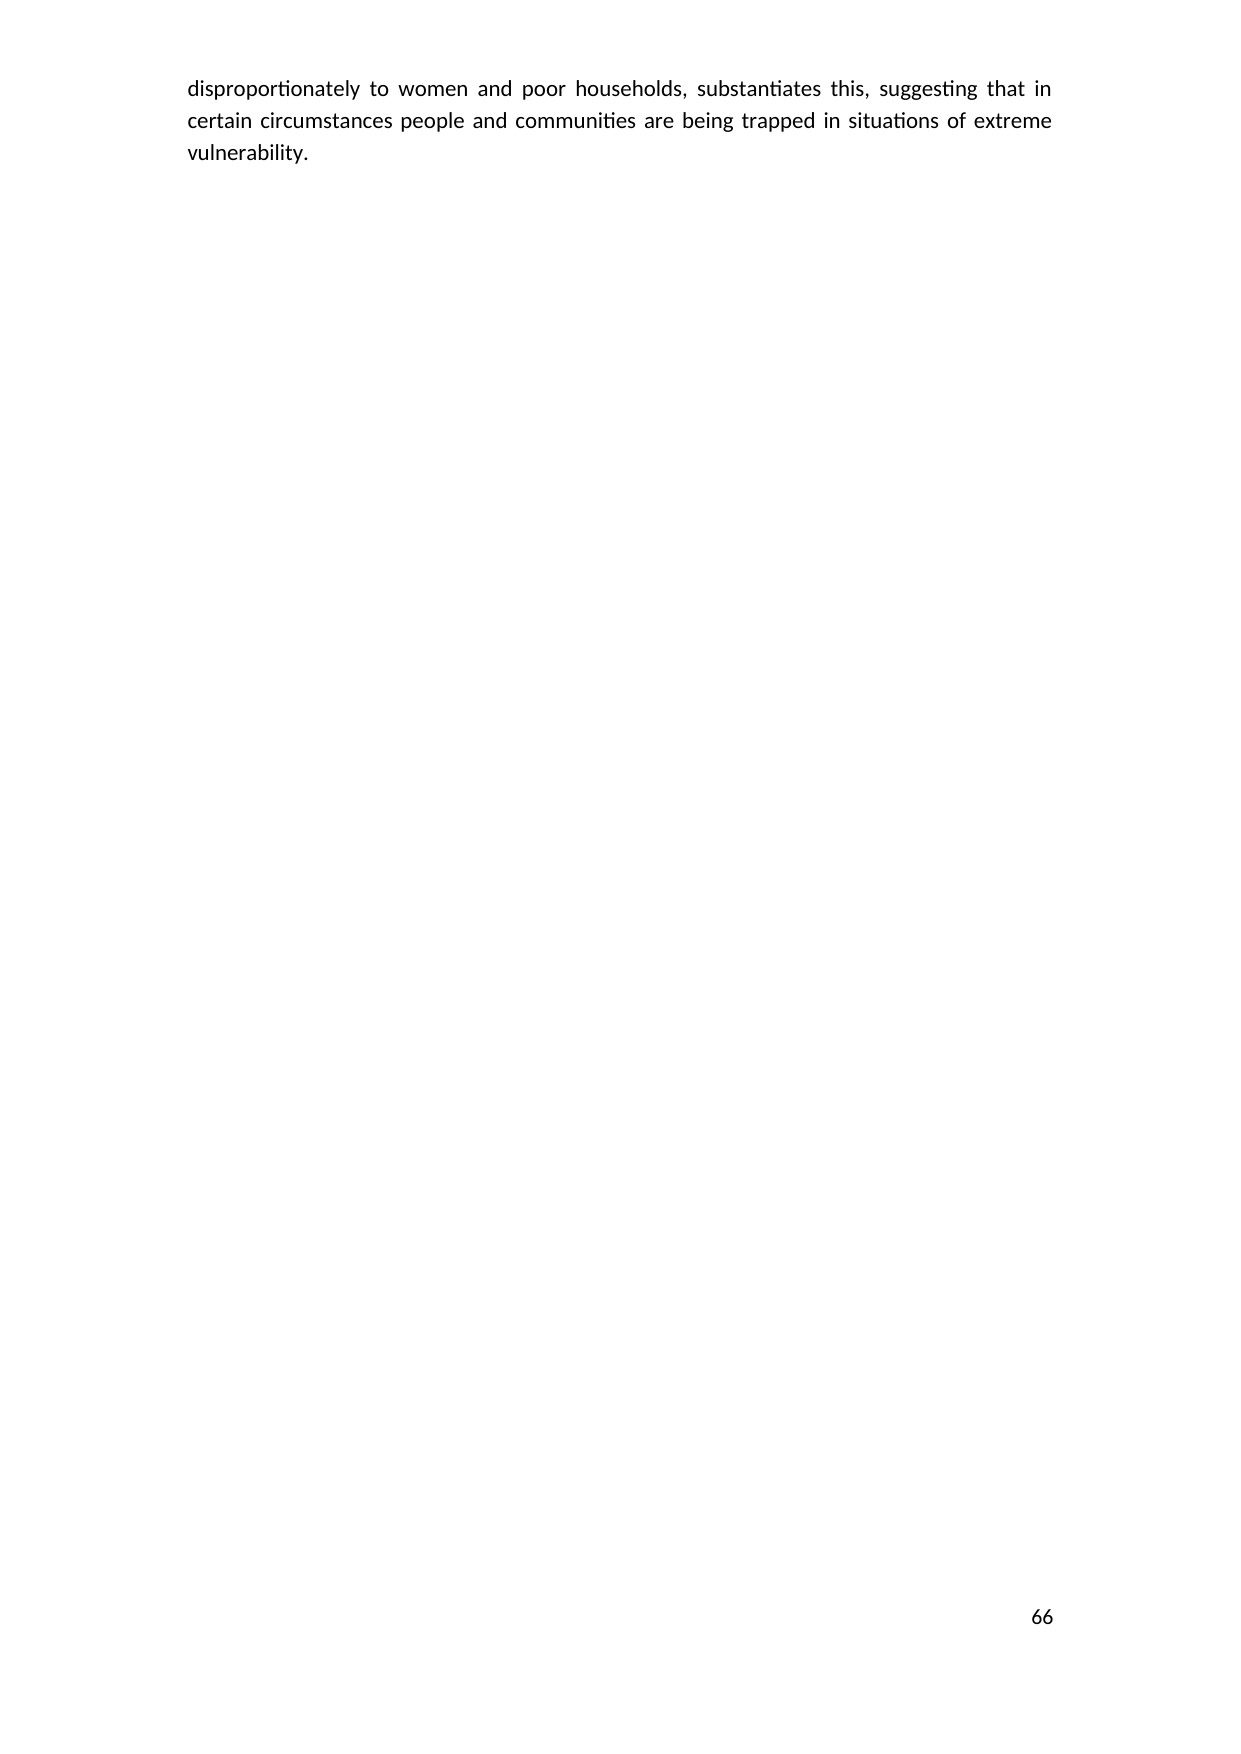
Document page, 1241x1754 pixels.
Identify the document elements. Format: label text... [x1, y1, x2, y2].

text disproportionately to women and poor households, substantiates this, suggesting that in certain circumstances people and communities are being trapped in situations of extreme vulnerability. [187, 74, 1053, 166]
